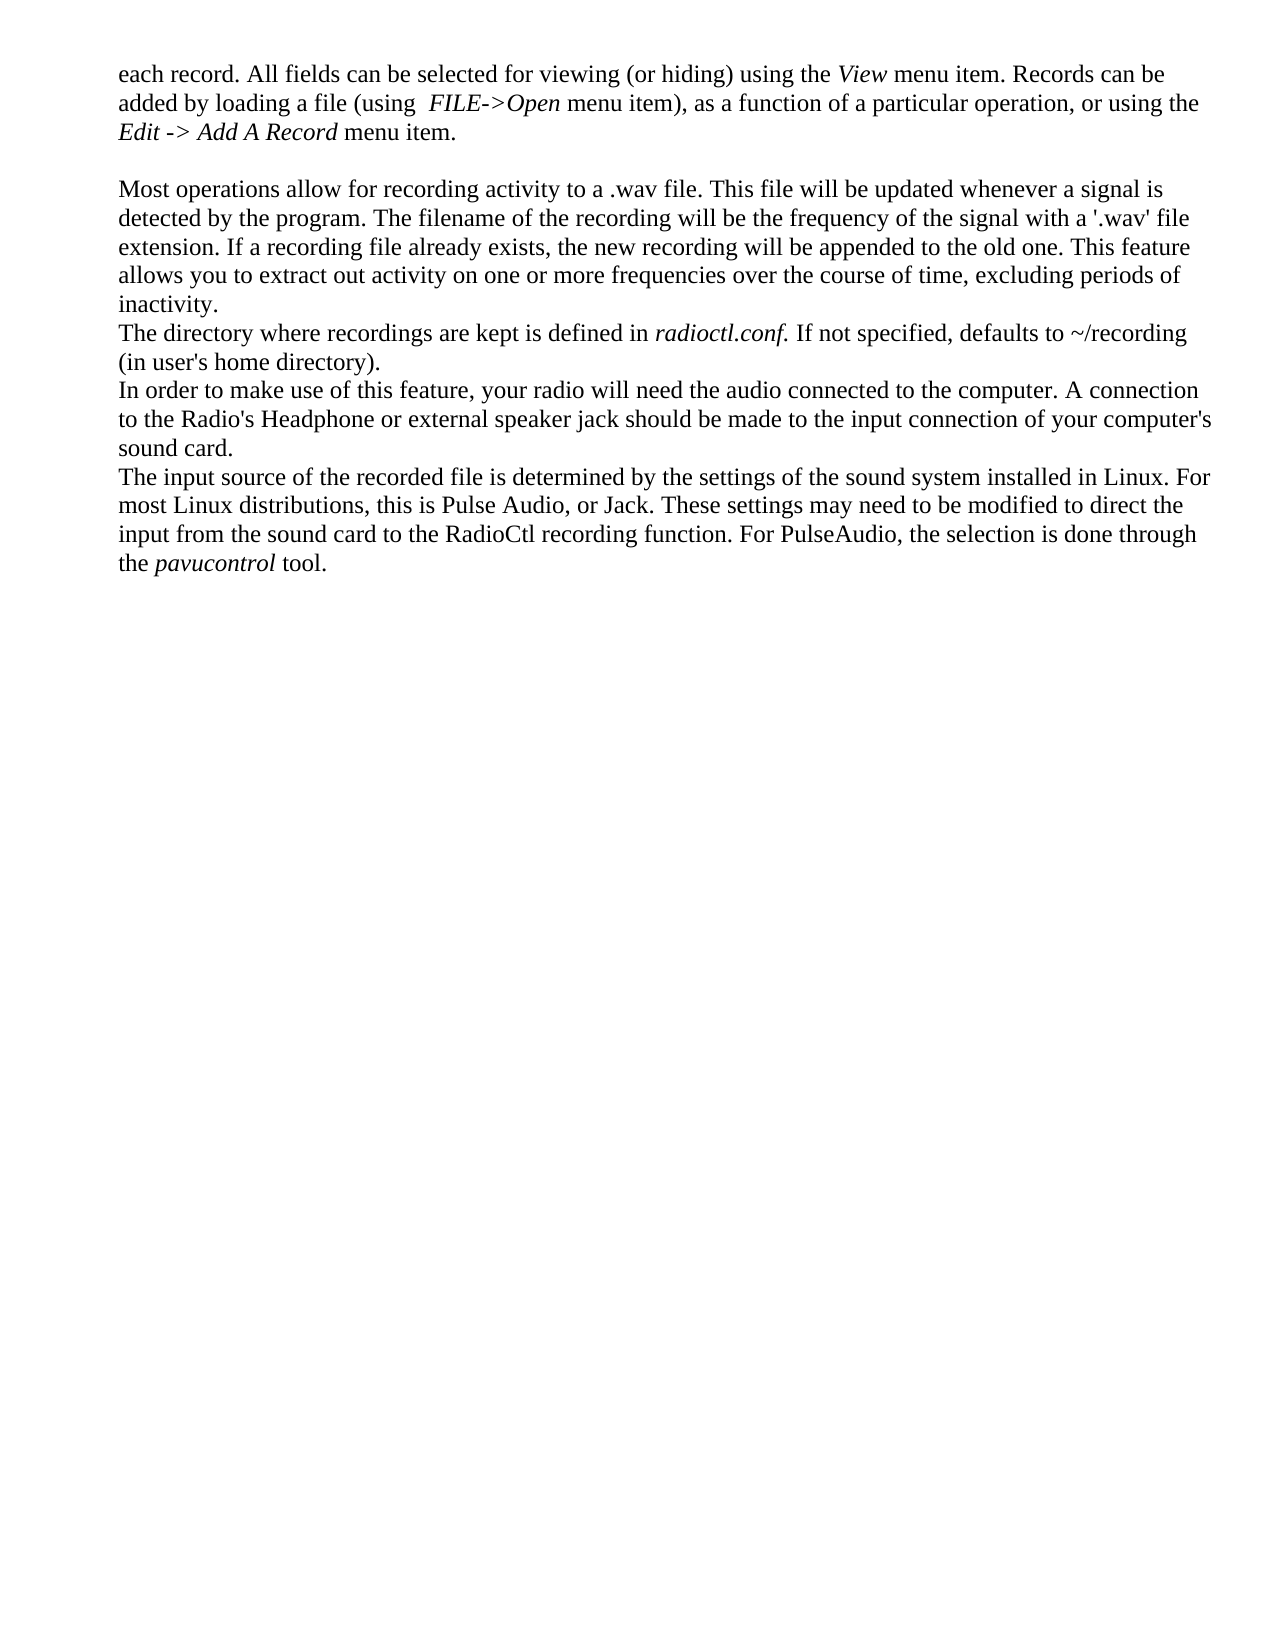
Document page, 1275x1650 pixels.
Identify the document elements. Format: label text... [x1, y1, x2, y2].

text In order to make use of this feature, your radio will need the audio connected to the computer. A connection to the Radio's Headphone or external speaker jack should be made to the input connection of your computer's sound card. [118, 375, 1216, 462]
text each record. All fields can be selected for viewing (or hiding) using the View menu item. Records can be added by loading a file (using FILE->Open menu item), as a function of a particular operation, or using the Edit -> Add A Record menu item. [118, 59, 1216, 145]
text The directory where recordings are kept is defined in radioctl.conf. If not specified, defaults to ~/recording (in user's home directory). [118, 318, 1216, 375]
text The input source of the recorded file is determined by the settings of the sound system installed in Linux. For most Linux distributions, this is Pulse Audio, or Jack. These settings may need to be modified to direct the input from the sound card to the RadioCtl recording function. For PulseAudio, the selection is done through the pavucontrol tool. [118, 462, 1216, 577]
text Most operations allow for recording activity to a .wav file. This file will be updated whenever a signal is detected by the program. The filename of the recording will be the frequency of the signal with a '.wav' file extension. If a recording file already exists, the new recording will be appended to the old one. This feature allows you to extract out activity on one or more frequencies over the course of time, excluding periods of inactivity. [118, 174, 1216, 318]
